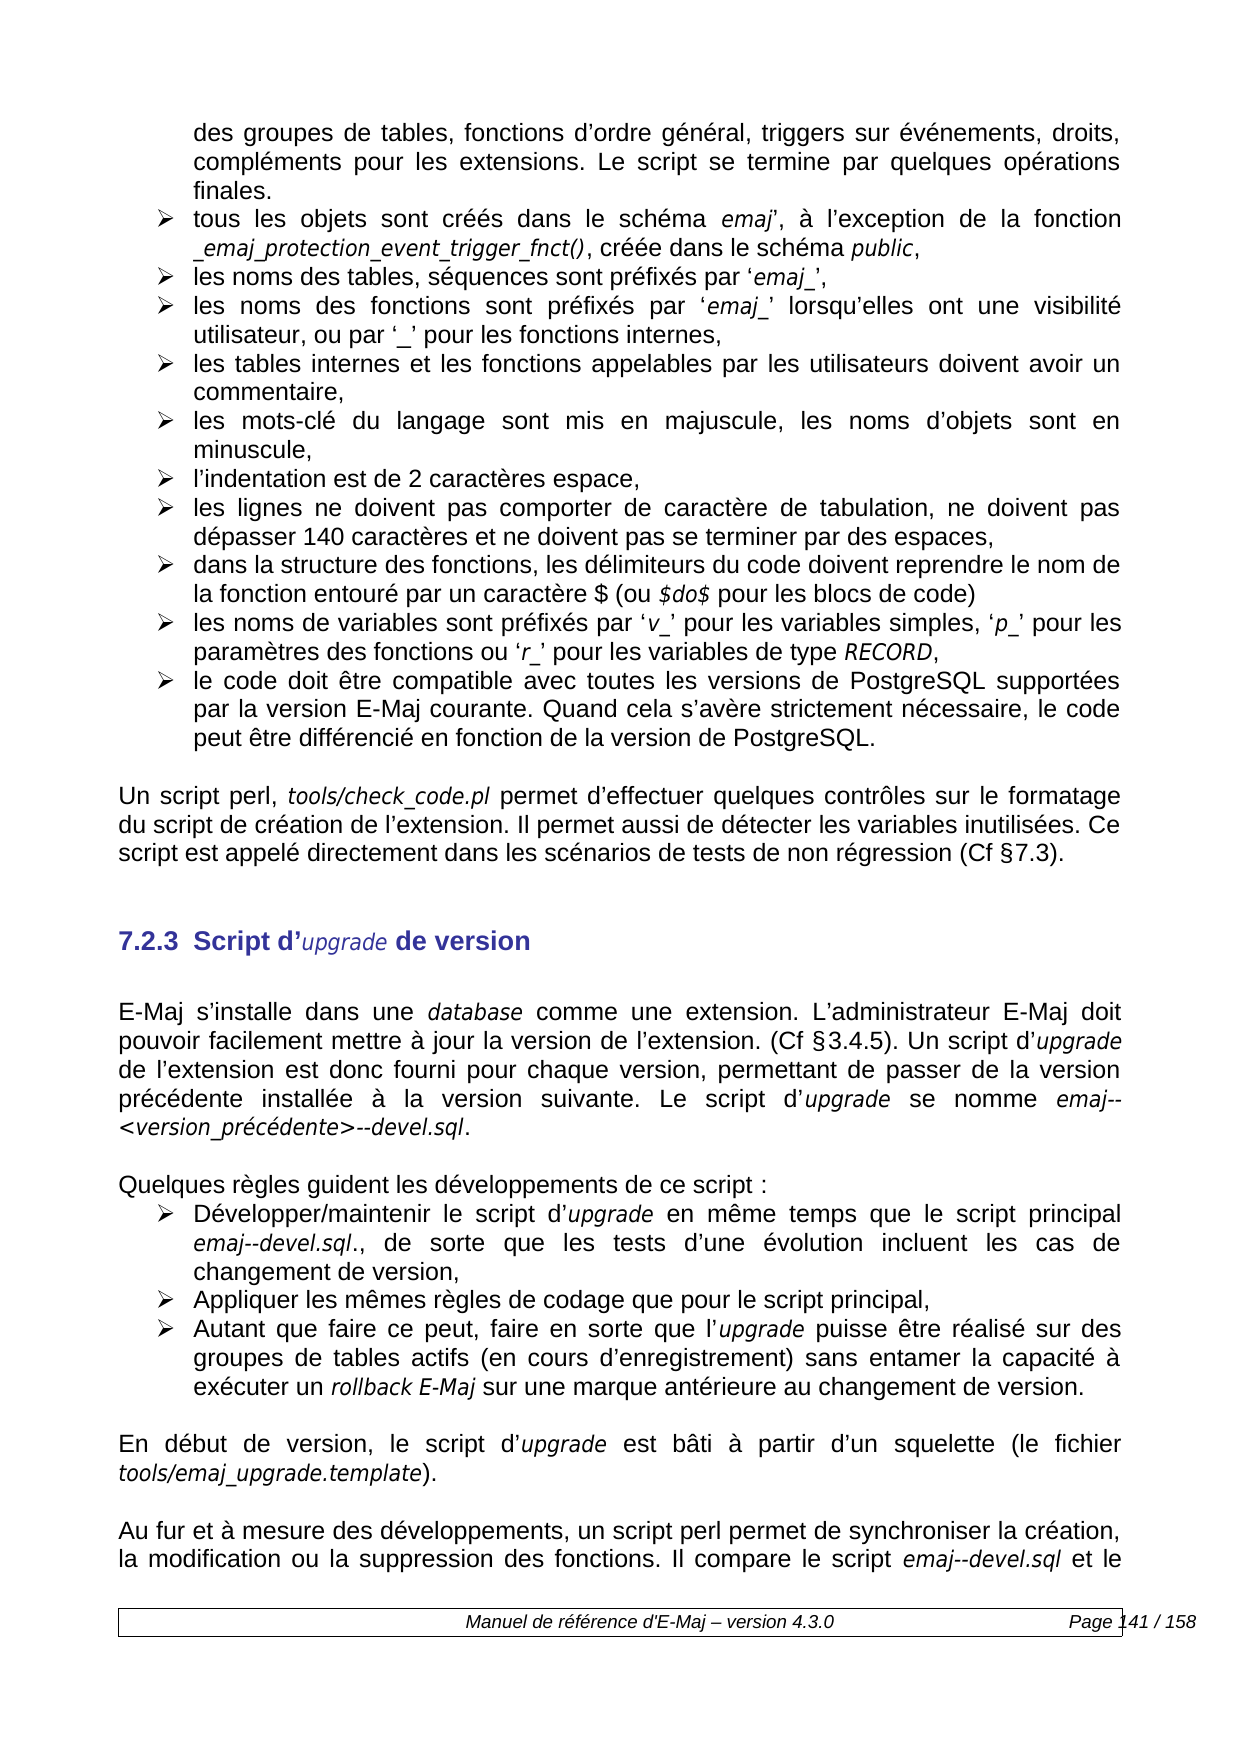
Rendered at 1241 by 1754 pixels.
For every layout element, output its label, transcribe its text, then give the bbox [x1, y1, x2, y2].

list les mots-clé du langage sont mis en majuscule, les noms d’objets sont en minuscule, [156, 406, 1122, 464]
text En début de version, le script d’upgrade est bâti à partir d’un squelette (le fichier tools/emaj_upgrade.template). [118, 1429, 1122, 1487]
text Quelques règles guident les développements de ce script : [118, 1170, 1122, 1199]
text Au fur et à mesure des développements, un script perl permet de synchroniser la création, la modification ou la suppression des fonctions. Il compare le script emaj--devel.sql et le [118, 1516, 1122, 1573]
list les noms des tables, séquences sont préfixés par ‘emaj_’, [156, 262, 1122, 291]
list les noms des fonctions sont préfixés par ‘emaj_’ lorsqu’elles ont une visibilité utilisateur, ou par ‘_’ pour les fonctions internes, [156, 291, 1122, 348]
list les tables internes et les fonctions appelables par les utilisateurs doivent avoir un commentaire, [156, 348, 1122, 406]
list l’indentation est de 2 caractères espace, [156, 464, 1122, 493]
list les lignes ne doivent pas comporter de caractère de tabulation, ne doivent pas dépasser 140 caractères et ne doivent pas se terminer par des espaces, [156, 493, 1122, 550]
list Autant que faire ce peut, faire en sorte que l’upgrade puisse être réalisé sur des groupes de tables actifs (en cours d’enregistrement) sans entamer la capacité à exécuter un rollback E-Maj sur une marque antérieure au changement de version. [156, 1314, 1122, 1401]
subtitle Script d’upgrade de version [118, 924, 1122, 956]
list tous les objets sont créés dans le schéma emaj’, à l’exception de la fonction _emaj_protection_event_trigger_fnct(), créée dans le schéma public, [156, 204, 1122, 262]
list des groupes de tables, fonctions d’ordre général, triggers sur événements, droits, compléments pour les extensions. Le script se termine par quelques opérations finales. [156, 118, 1122, 204]
list Appliquer les mêmes règles de codage que pour le script principal, [156, 1285, 1122, 1314]
text E-Maj s’installe dans une database comme une extension. L’administrateur E-Maj doit pouvoir facilement mettre à jour la version de l’extension. (Cf §3.4.5). Un script d’upgrade de l’extension est donc fourni pour chaque version, permettant de passer de la version précédente installée à la version suivante. Le script d’upgrade se nomme emaj--<version_précédente>--devel.sql. [118, 997, 1122, 1141]
list les noms de variables sont préfixés par ‘v_’ pour les variables simples, ‘p_’ pour les paramètres des fonctions ou ‘r_’ pour les variables de type RECORD, [156, 608, 1122, 666]
list dans la structure des fonctions, les délimiteurs du code doivent reprendre le nom de la fonction entouré par un caractère $ (ou $do$ pour les blocs de code) [156, 550, 1122, 608]
list Développer/maintenir le script d’upgrade en même temps que le script principal emaj--devel.sql., de sorte que les tests d’une évolution incluent les cas de changement de version, [156, 1199, 1122, 1285]
text Un script perl, tools/check_code.pl permet d’effectuer quelques contrôles sur le formatage du script de création de l’extension. Il permet aussi de détecter les variables inutilisées. Ce script est appelé directement dans les scénarios de tests de non régression (Cf §7.3). [118, 781, 1122, 867]
list le code doit être compatible avec toutes les versions de PostgreSQL supportées par la version E-Maj courante. Quand cela s’avère strictement nécessaire, le code peut être différencié en fonction de la version de PostgreSQL. [156, 666, 1122, 752]
